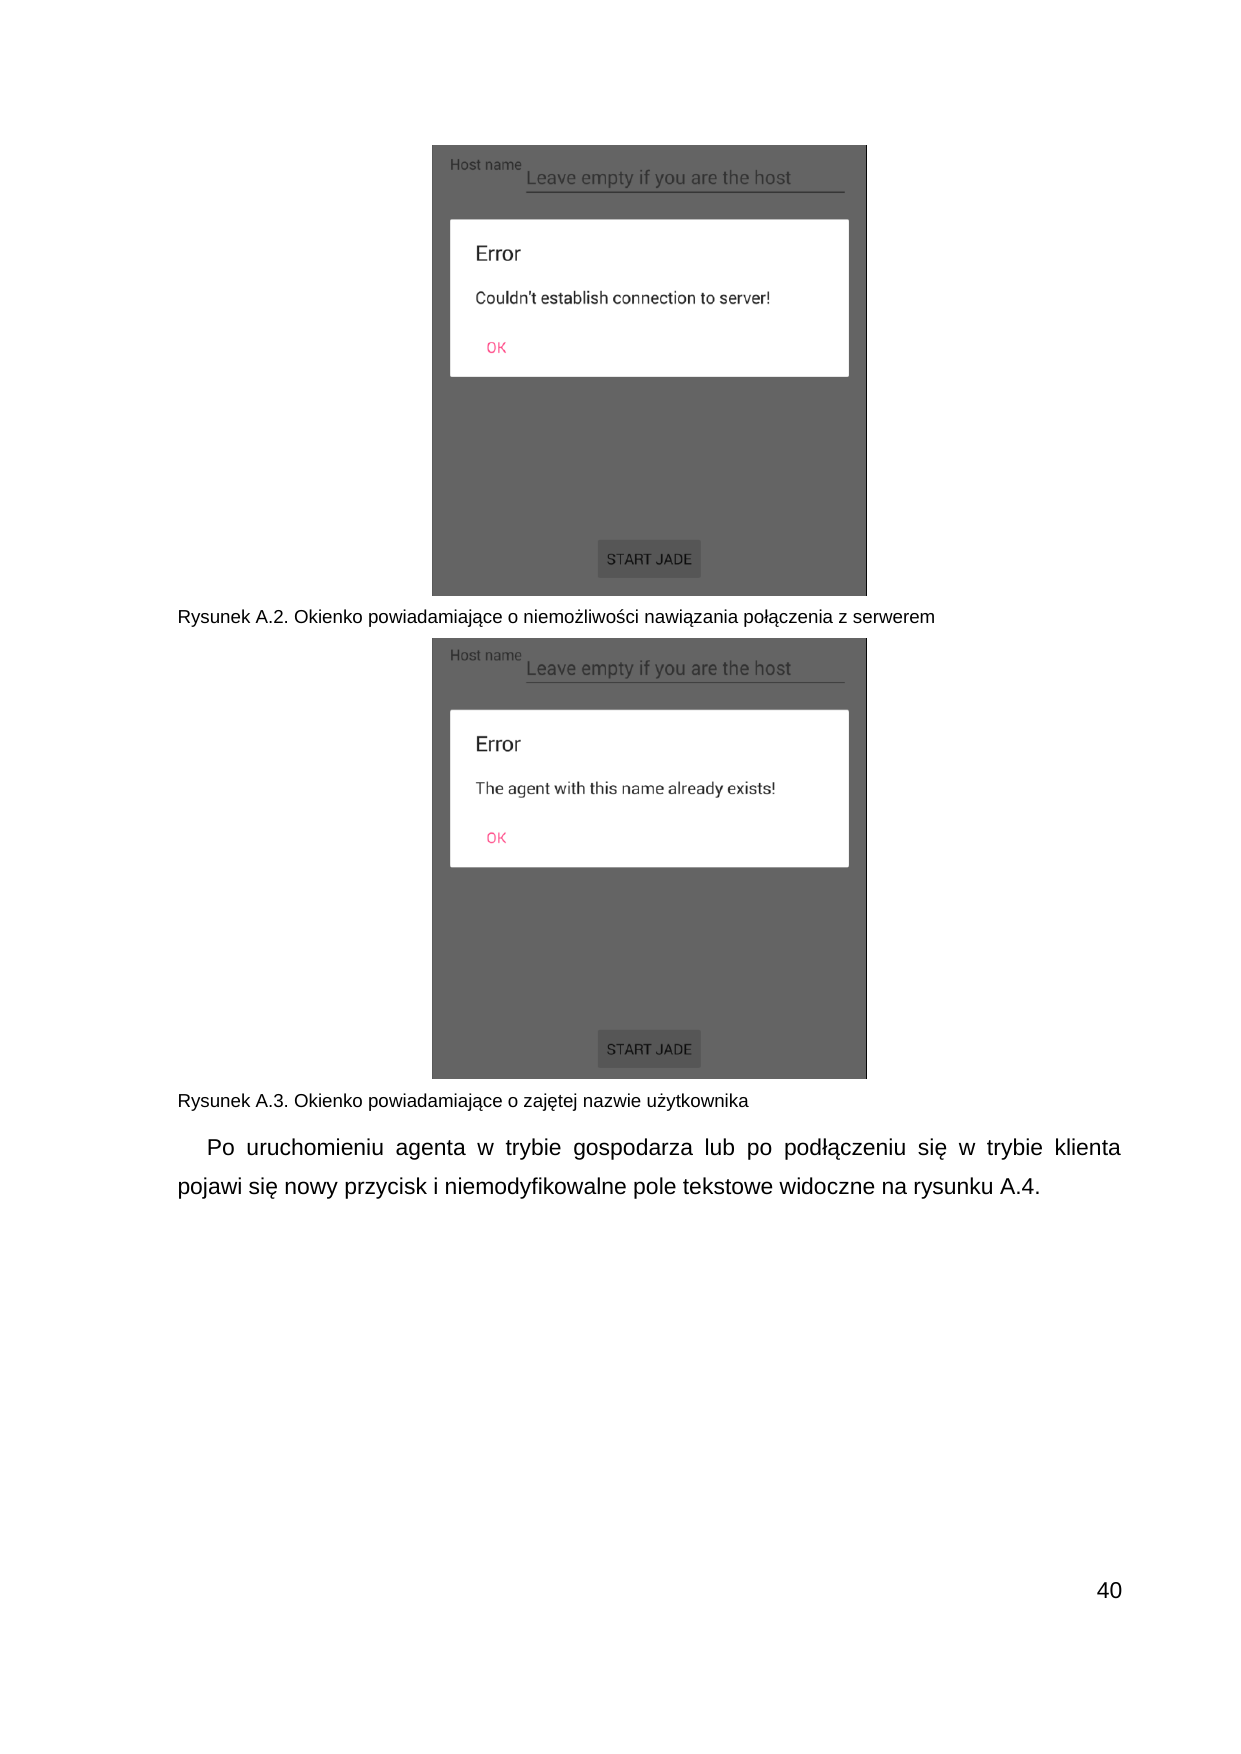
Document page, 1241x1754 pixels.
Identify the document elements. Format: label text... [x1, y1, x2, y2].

picture [432, 638, 867, 1079]
picture [432, 145, 867, 596]
text Rysunek A.2. Okienko powiadamiające o niemożliwości nawiązania połączenia z serwerem [177, 596, 1122, 628]
text Po uruchomieniu agenta w trybie gospodarza lub po podłączeniu się w trybie klienta pojawi się nowy przycisk i niemodyfikowalne pole tekstowe widoczne na rysunku A.4. [177, 1133, 1122, 1199]
text Rysunek A.3. Okienko powiadamiające o zajętej nazwie użytkownika [177, 1079, 1122, 1111]
